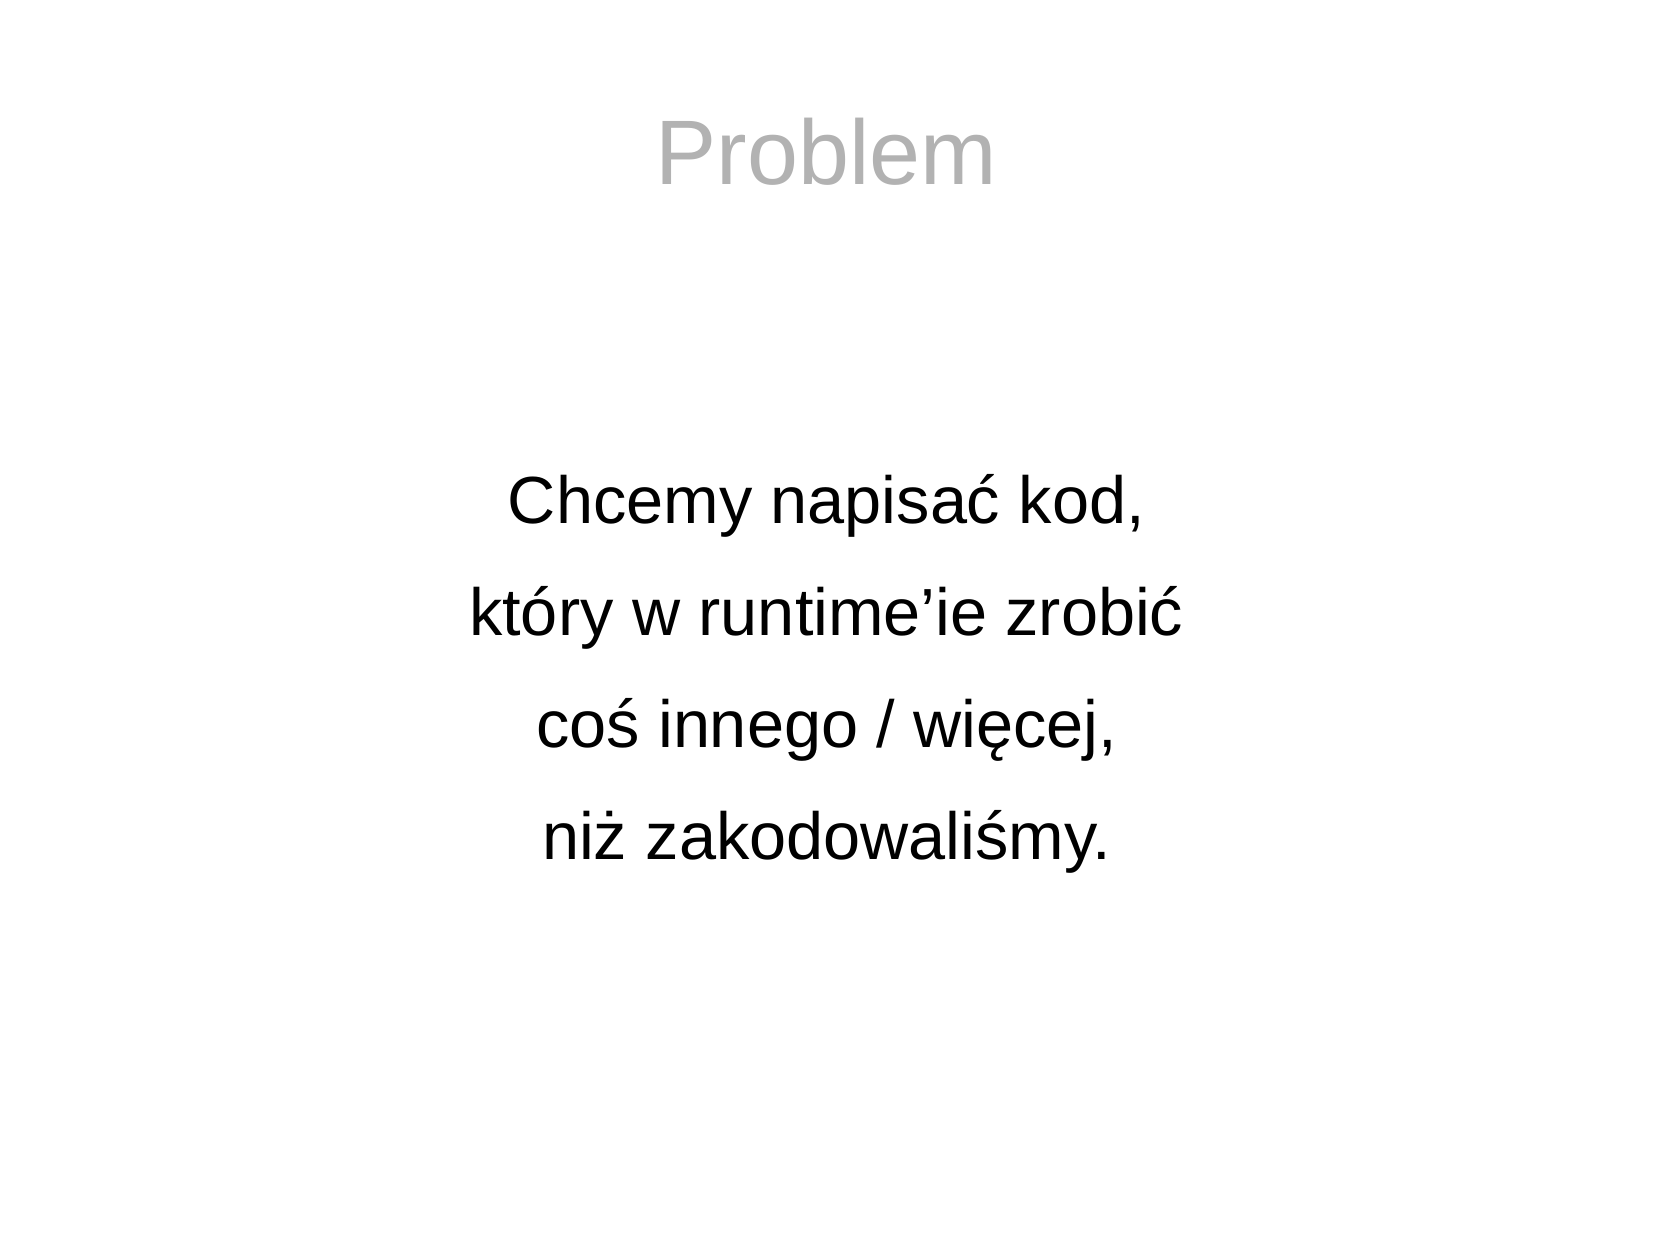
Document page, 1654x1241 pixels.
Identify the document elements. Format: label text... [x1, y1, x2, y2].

title Problem [82, 49, 1571, 257]
subtitle Chcemy napisać kod, który w runtime’ie zrobić coś innego / więcej, niż zakodowaliśmy. [82, 290, 1571, 1010]
